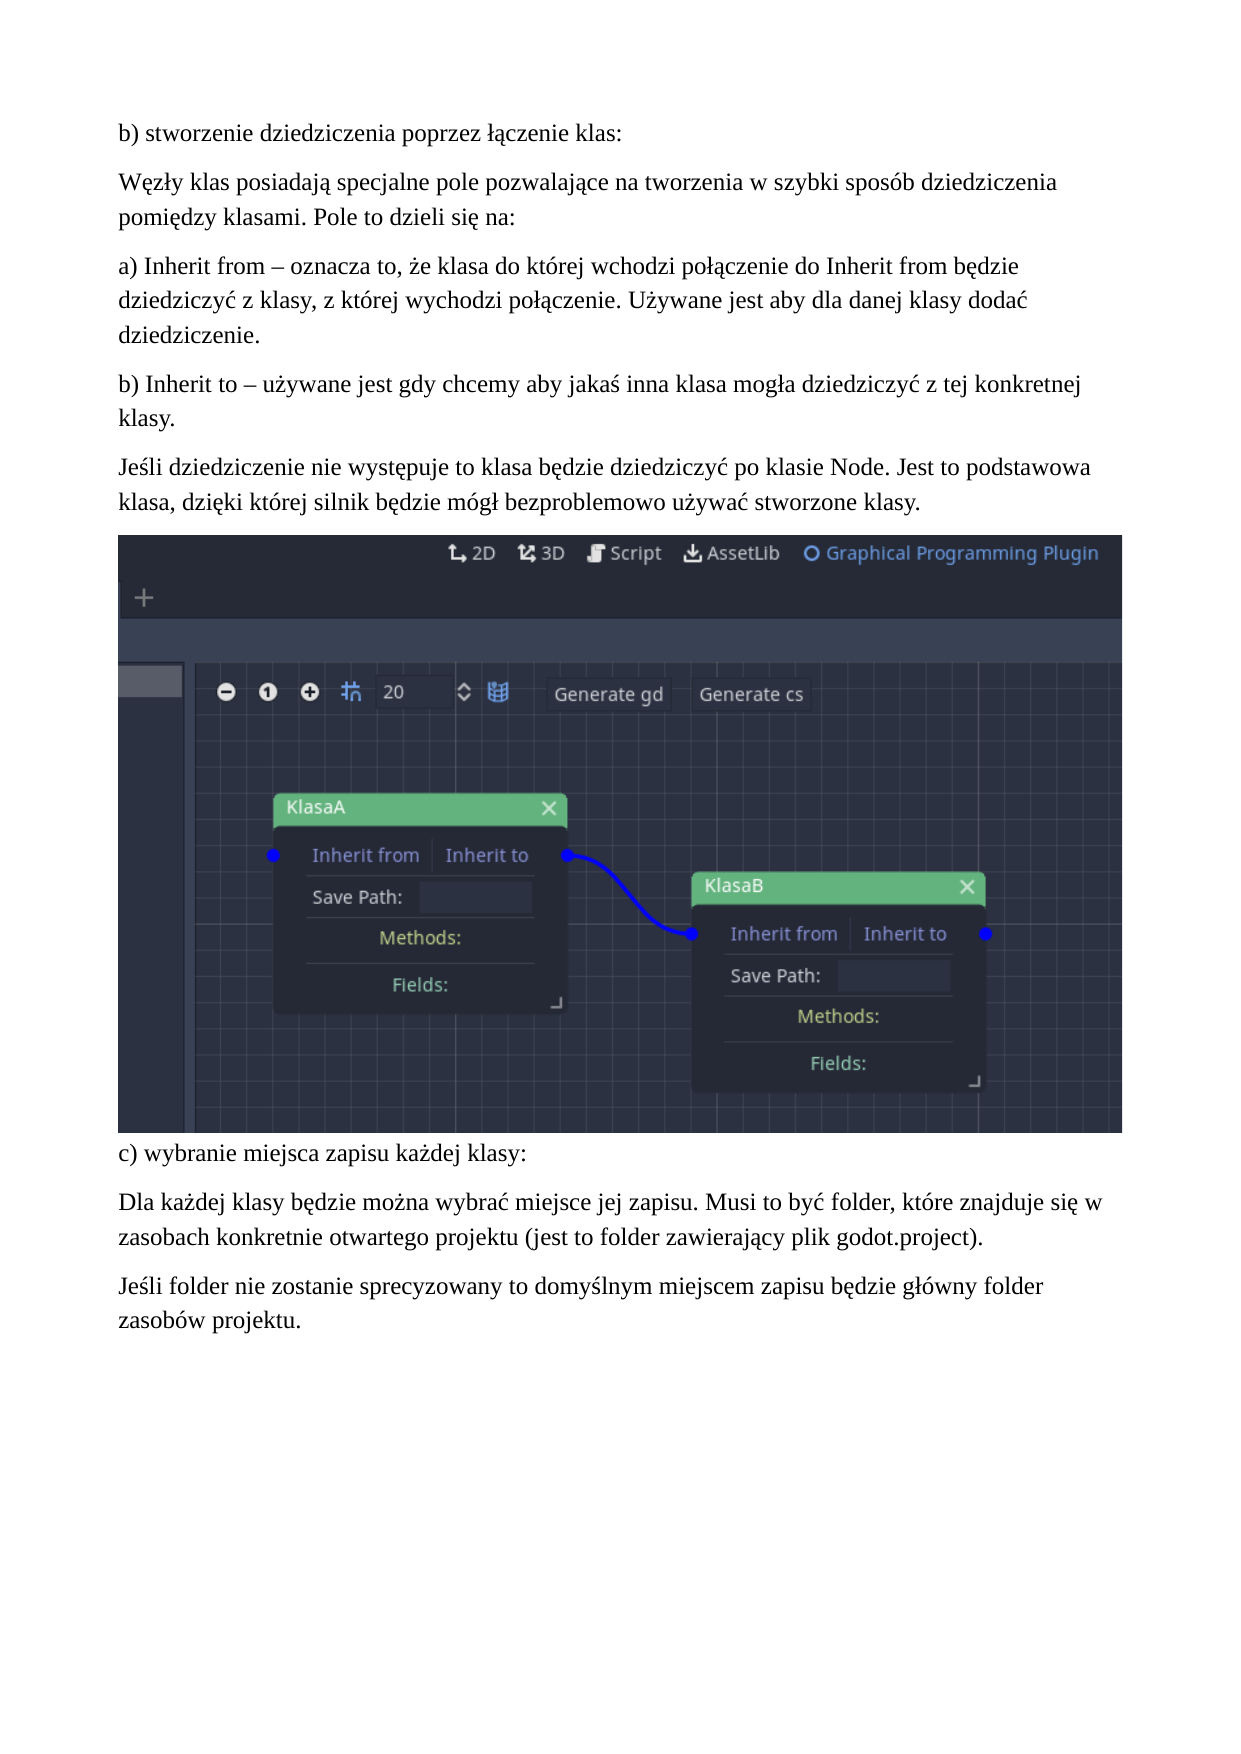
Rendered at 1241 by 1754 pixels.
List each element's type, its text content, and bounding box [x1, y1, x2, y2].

text b) Inherit to – używane jest gdy chcemy aby jakaś inna klasa mogła dziedziczyć z tej konkretnej klasy. [118, 369, 1122, 432]
text c) wybranie miejsca zapisu każdej klasy: [118, 1133, 1122, 1167]
text a) Inherit from – oznacza to, że klasa do której wchodzi połączenie do Inherit from będzie dziedziczyć z klasy, z której wychodzi połączenie. Używane jest aby dla danej klasy dodać dziedziczenie. [118, 251, 1122, 348]
picture [118, 535, 1123, 1133]
text Dla każdej klasy będzie można wybrać miejsce jej zapisu. Musi to być folder, które znajduje się w zasobach konkretnie otwartego projektu (jest to folder zawierający plik godot.project). [118, 1187, 1122, 1250]
text b) stworzenie dziedziczenia poprzez łączenie klas: [118, 118, 1122, 147]
text Jeśli folder nie zostanie sprecyzowany to domyślnym miejscem zapisu będzie główny folder zasobów projektu. [118, 1271, 1122, 1334]
text Węzły klas posiadają specjalne pole pozwalające na tworzenia w szybki sposób dziedziczenia pomiędzy klasami. Pole to dzieli się na: [118, 167, 1122, 230]
text Jeśli dziedziczenie nie występuje to klasa będzie dziedziczyć po klasie Node. Jest to podstawowa klasa, dzięki której silnik będzie mógł bezproblemowo używać stworzone klasy. [118, 452, 1122, 516]
